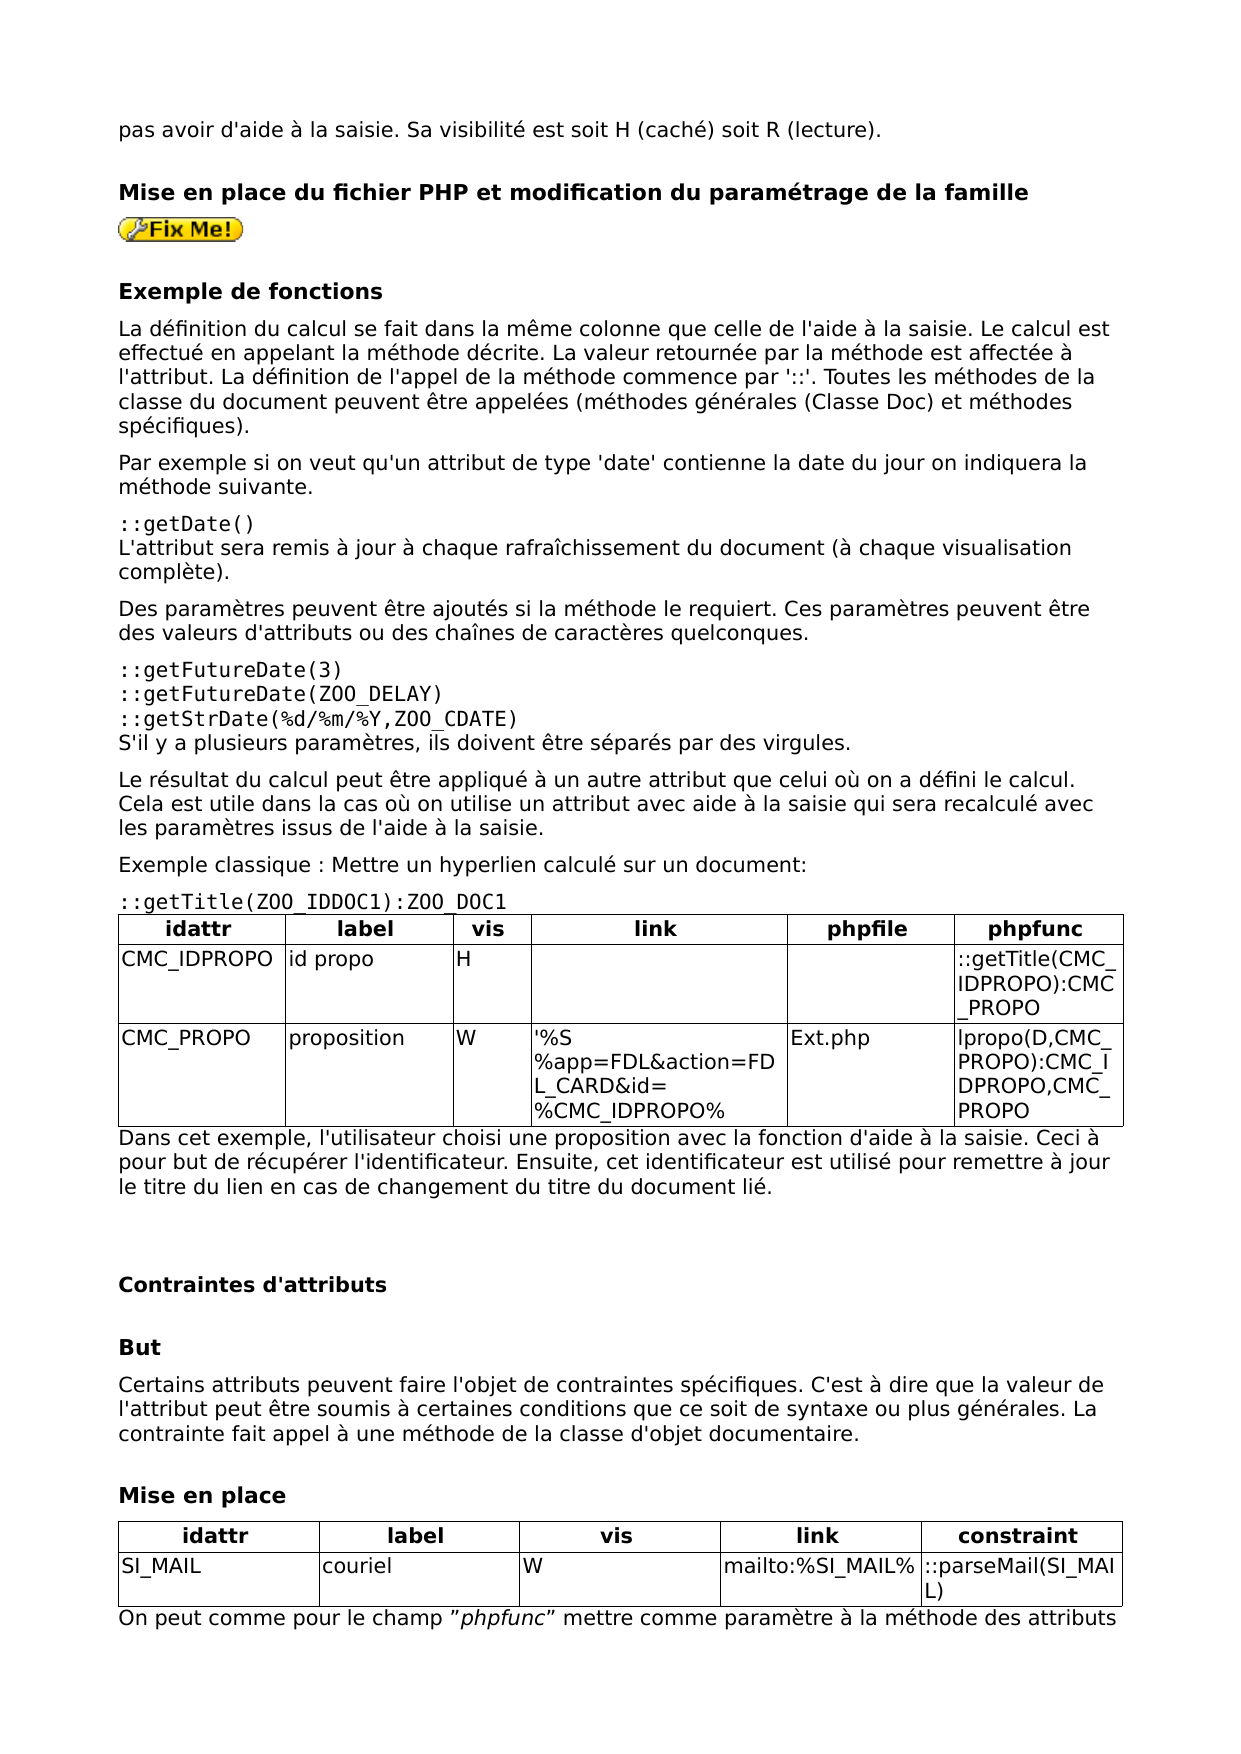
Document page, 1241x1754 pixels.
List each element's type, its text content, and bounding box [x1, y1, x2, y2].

table_header phpfile [788, 915, 954, 944]
table_cell [788, 945, 954, 1023]
table_cell Ext.php [788, 1024, 954, 1126]
table_header vis [520, 1522, 720, 1552]
table_cell '%S%app=FDL&action=FDL_CARD&id=%CMC_IDPROPO% [532, 1024, 787, 1126]
table_header link [532, 915, 787, 944]
text ::getTitle(ZOO_IDDOC1):ZOO_DOC1 [118, 890, 1122, 914]
table_header idattr [119, 1522, 319, 1552]
table_cell couriel [320, 1553, 519, 1606]
table_cell ::getTitle(CMC_IDPROPO):CMC_PROPO [955, 945, 1123, 1023]
text pas avoir d'aide à la saisie. Sa visibilité est soit H (caché) soit R (lecture). [118, 118, 1122, 142]
table_header link [721, 1522, 921, 1552]
text Exemple classique : Mettre un hyperlien calculé sur un document: [118, 853, 1122, 877]
table_cell H [454, 945, 531, 1023]
text Des paramètres peuvent être ajoutés si la méthode le requiert. Ces paramètres peuvent être des valeurs d'attributs ou des chaînes de caractères quelconques. [118, 597, 1122, 646]
text ::getDate() [118, 512, 1122, 536]
text On peut comme pour le champ ”phpfunc” mettre comme paramètre à la méthode des attributs [118, 1607, 1122, 1630]
text Le résultat du calcul peut être appliqué à un autre attribut que celui où on a défini le calcul. Cela est utile dans la cas où on utilise un attribut avec aide à la saisie qui sera recalculé avec les paramètres issus de l'aide à la saisie. [118, 768, 1122, 841]
table_cell W [454, 1024, 531, 1126]
text S'il y a plusieurs paramètres, ils doivent être séparés par des virgules. [118, 731, 1122, 755]
subtitle But [118, 1335, 1122, 1361]
subtitle Contraintes d'attributs [118, 1273, 1122, 1297]
subtitle Exemple de fonctions [118, 279, 1122, 304]
subtitle Mise en place [118, 1483, 1122, 1509]
table_cell ::parseMail(SI_MAIL) [922, 1553, 1122, 1606]
table_header phpfunc [955, 915, 1123, 944]
table_cell id propo [286, 945, 453, 1023]
table_cell W [520, 1553, 720, 1606]
table_cell proposition [286, 1024, 453, 1126]
table_header constraint [922, 1522, 1122, 1552]
text ::getFutureDate(3) ::getFutureDate(ZOO_DELAY) ::getStrDate(%d/%m/%Y,ZOO_CDATE) [118, 658, 1122, 731]
text Par exemple si on veut qu'un attribut de type 'date' contienne la date du jour on indiquera la méthode suivante. [118, 451, 1122, 499]
table_cell CMC_PROPO [119, 1024, 285, 1126]
subtitle Mise en place du fichier PHP et modification du paramétrage de la famille [118, 180, 1122, 205]
table_header label [286, 915, 453, 944]
text Certains attributs peuvent faire l'objet de contraintes spécifiques. C'est à dire que la valeur de l'attribut peut être soumis à certaines conditions que ce soit de syntaxe ou plus générales. La contrainte fait appel à une méthode de la classe d'objet documentaire. [118, 1373, 1122, 1446]
text L'attribut sera remis à jour à chaque rafraîchissement du document (à chaque visualisation complète). [118, 536, 1122, 584]
table_cell CMC_IDPROPO [119, 945, 285, 1023]
table_header vis [454, 915, 531, 944]
table_cell lpropo(D,CMC_PROPO):CMC_IDPROPO,CMC_PROPO [955, 1024, 1123, 1126]
table_cell mailto:%SI_MAIL% [721, 1553, 921, 1606]
table_cell SI_MAIL [119, 1553, 319, 1606]
picture [118, 217, 244, 242]
table_cell [532, 945, 787, 1023]
text La définition du calcul se fait dans la même colonne que celle de l'aide à la saisie. Le calcul est effectué en appelant la méthode décrite. La valeur retournée par la méthode est affectée à l'attribut. La définition de l'appel de la méthode commence par '::'. Toutes les méthodes de la classe du document peuvent être appelées (méthodes générales (Classe Doc) et méthodes spécifiques). [118, 317, 1122, 438]
text Dans cet exemple, l'utilisateur choisi une proposition avec la fonction d'aide à la saisie. Ceci à pour but de récupérer l'identificateur. Ensuite, cet identificateur est utilisé pour remettre à jour le titre du lien en cas de changement du titre du document lié. [118, 1127, 1122, 1199]
table_header idattr [119, 915, 285, 944]
table_header label [320, 1522, 519, 1552]
